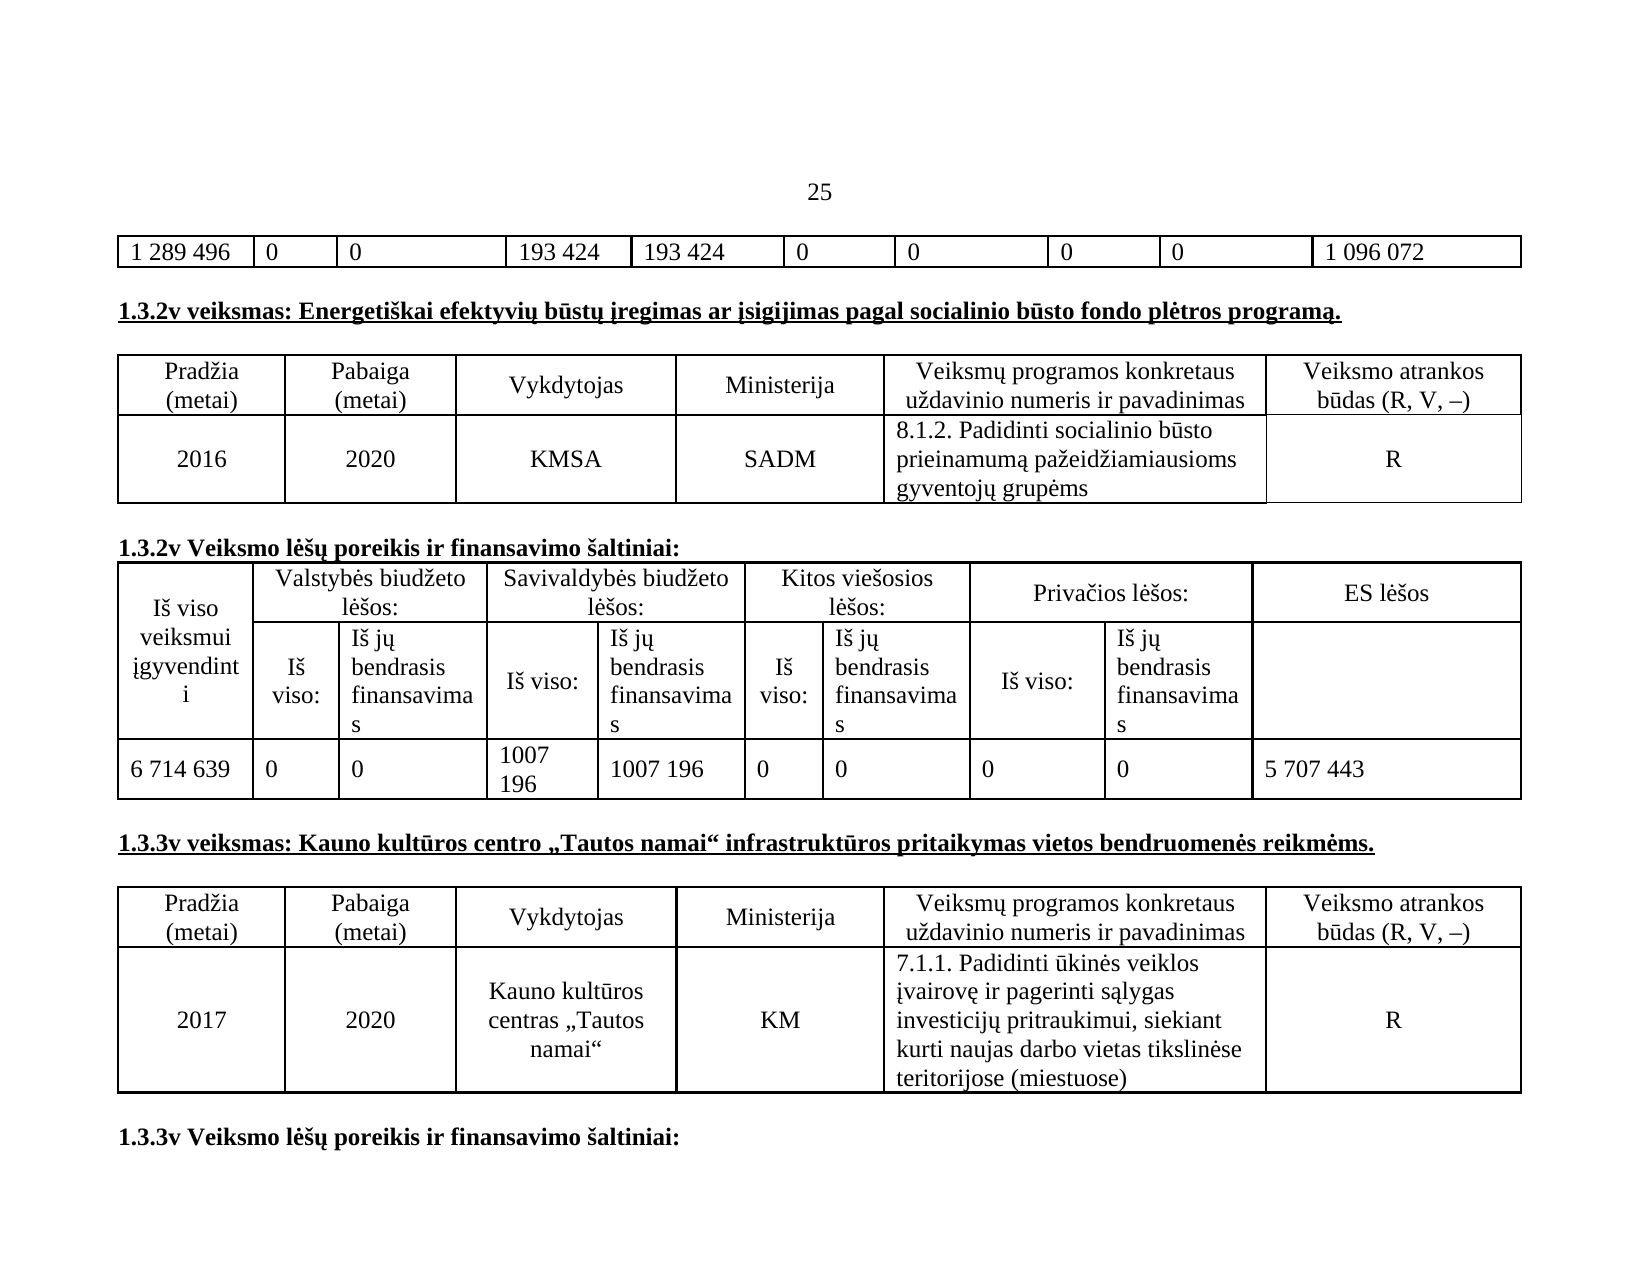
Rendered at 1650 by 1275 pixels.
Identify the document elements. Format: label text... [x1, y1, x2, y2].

table_header Vykdytojas [457, 356, 675, 413]
table_cell 0 [896, 237, 1047, 266]
table_cell [1254, 623, 1520, 738]
text 1.3.2v Veiksmo lėšų poreikis ir finansavimo šaltiniai: [118, 533, 1521, 561]
table_cell 0 [255, 237, 336, 266]
table_header Savivaldybės biudžeto lėšos: [488, 564, 744, 621]
table_cell 1007 196 [488, 740, 597, 798]
table_cell 0 [1049, 237, 1159, 266]
table_cell Iš viso: [488, 623, 597, 738]
table_header Vykdytojas [457, 888, 675, 946]
table_cell KMSA [457, 416, 675, 502]
table_cell 193 424 [507, 237, 630, 266]
table_header Pabaiga (metai) [286, 888, 455, 946]
table_cell 0 [254, 740, 338, 798]
text 1.3.3v Veiksmo lėšų poreikis ir finansavimo šaltiniai: [118, 1122, 1521, 1151]
table_header Pradžia (metai) [119, 888, 284, 946]
table_cell R [1267, 948, 1520, 1091]
table_cell Iš jų bendrasis finansavimas [1106, 623, 1251, 738]
table_cell Iš viso: [971, 623, 1104, 738]
table_cell 0 [746, 740, 822, 798]
table_cell 2017 [119, 948, 284, 1091]
table_header Privačios lėšos: [971, 564, 1251, 621]
table_cell 193 424 [633, 237, 783, 266]
table_cell Iš jų bendrasis finansavimas [340, 623, 486, 738]
table_cell 8.1.2. Padidinti socialinio būsto prieinamumą pažeidžiamiausioms gyventojų grupėms [885, 416, 1266, 502]
table_cell 2020 [286, 416, 455, 502]
table_cell R [1267, 415, 1521, 502]
table_header Valstybės biudžeto lėšos: [254, 564, 486, 621]
table_cell SADM [677, 416, 883, 502]
table_header Kitos viešosios lėšos: [746, 564, 969, 621]
table_cell KM [678, 948, 883, 1091]
table_cell 1007 196 [599, 740, 744, 798]
table_cell 0 [971, 740, 1104, 798]
table_header Ministerija [677, 356, 883, 413]
table_header Veiksmų programos konkretaus uždavinio numeris ir pavadinimas [885, 888, 1265, 946]
table_header Pradžia (metai) [119, 356, 284, 413]
table_cell 0 [340, 740, 486, 798]
table_cell 1 289 496 [119, 237, 253, 266]
table_cell 2016 [119, 416, 284, 502]
table_cell 7.1.1. Padidinti ūkinės veiklos įvairovę ir pagerinti sąlygas investicijų pritraukimui, siekiant kurti naujas darbo vietas tikslinėse teritorijose (miestuose) [885, 948, 1265, 1091]
table_cell 0 [824, 740, 969, 798]
text 1.3.3v veiksmas: Kauno kultūros centro „Tautos namai“ infrastruktūros pritaikymas vietos bendruomenės reikmėms. [118, 828, 1521, 857]
table_cell Iš viso: [254, 623, 338, 738]
table_header Pabaiga (metai) [286, 356, 455, 413]
table_header ES lėšos [1254, 564, 1520, 621]
table_cell 2020 [286, 948, 455, 1091]
table_cell Iš jų bendrasis finansavimas [599, 623, 744, 738]
table_header Veiksmo atrankos būdas (R, V, –) [1267, 888, 1520, 946]
table_header Iš viso veiksmui įgyvendinti [119, 564, 252, 738]
table_cell 0 [1161, 237, 1311, 266]
table_header Veiksmo atrankos būdas (R, V, –) [1267, 356, 1520, 413]
table_cell 0 [338, 237, 505, 266]
table_header Veiksmų programos konkretaus uždavinio numeris ir pavadinimas [885, 356, 1265, 413]
table_cell 1 096 072 [1314, 237, 1520, 266]
table_header Ministerija [678, 888, 883, 946]
table_cell 0 [1106, 740, 1251, 798]
text 1.3.2v veiksmas: Energetiškai efektyvių būstų įregimas ar įsigijimas pagal socialinio būsto fondo plėtros programą. [118, 296, 1521, 325]
table_cell Kauno kultūros centras „Tautos namai“ [457, 948, 675, 1091]
table_cell Iš viso: [746, 623, 822, 738]
table_cell 6 714 639 [119, 740, 252, 798]
table_cell Iš jų bendrasis finansavimas [824, 623, 969, 738]
table_cell 0 [785, 237, 894, 266]
table_cell 5 707 443 [1254, 740, 1520, 798]
